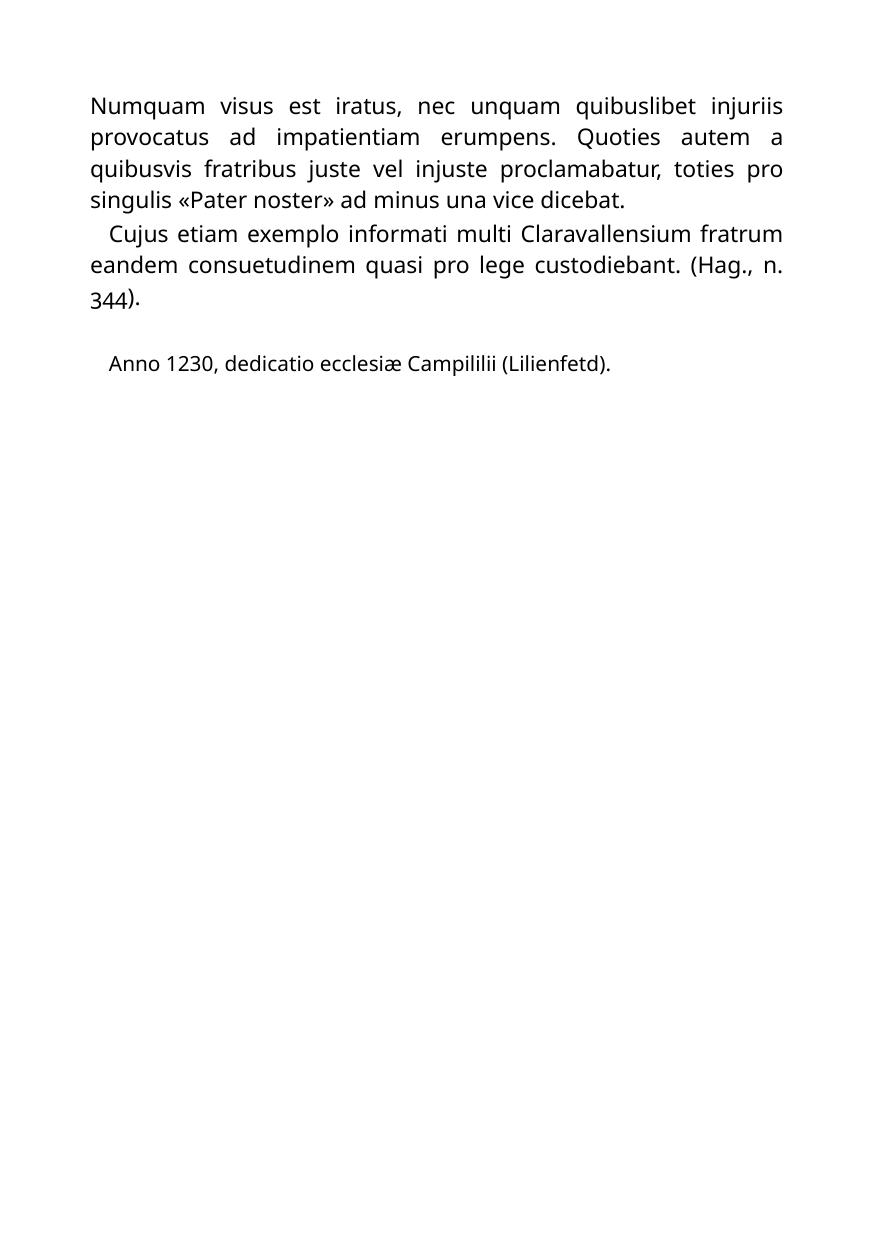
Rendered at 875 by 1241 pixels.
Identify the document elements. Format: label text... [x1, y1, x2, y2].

text Numquam visus est iratus, nec unquam quibuslibet injuriis provocatus ad impatientiam erumpens. Quoties autem a quibusvis fratribus juste vel injuste proclamabatur, toties pro singulis «Pater noster» ad minus una vice dicebat. [90, 90, 784, 215]
text Anno 1230, dedicatio ecclesiæ Campililii (Lilienfetd). [90, 349, 784, 377]
text Cujus etiam exemplo informati multi Claravallensium fratrum eandem consuetudinem quasi pro lege custodiebant. (Hag., n. 344). [90, 218, 784, 312]
